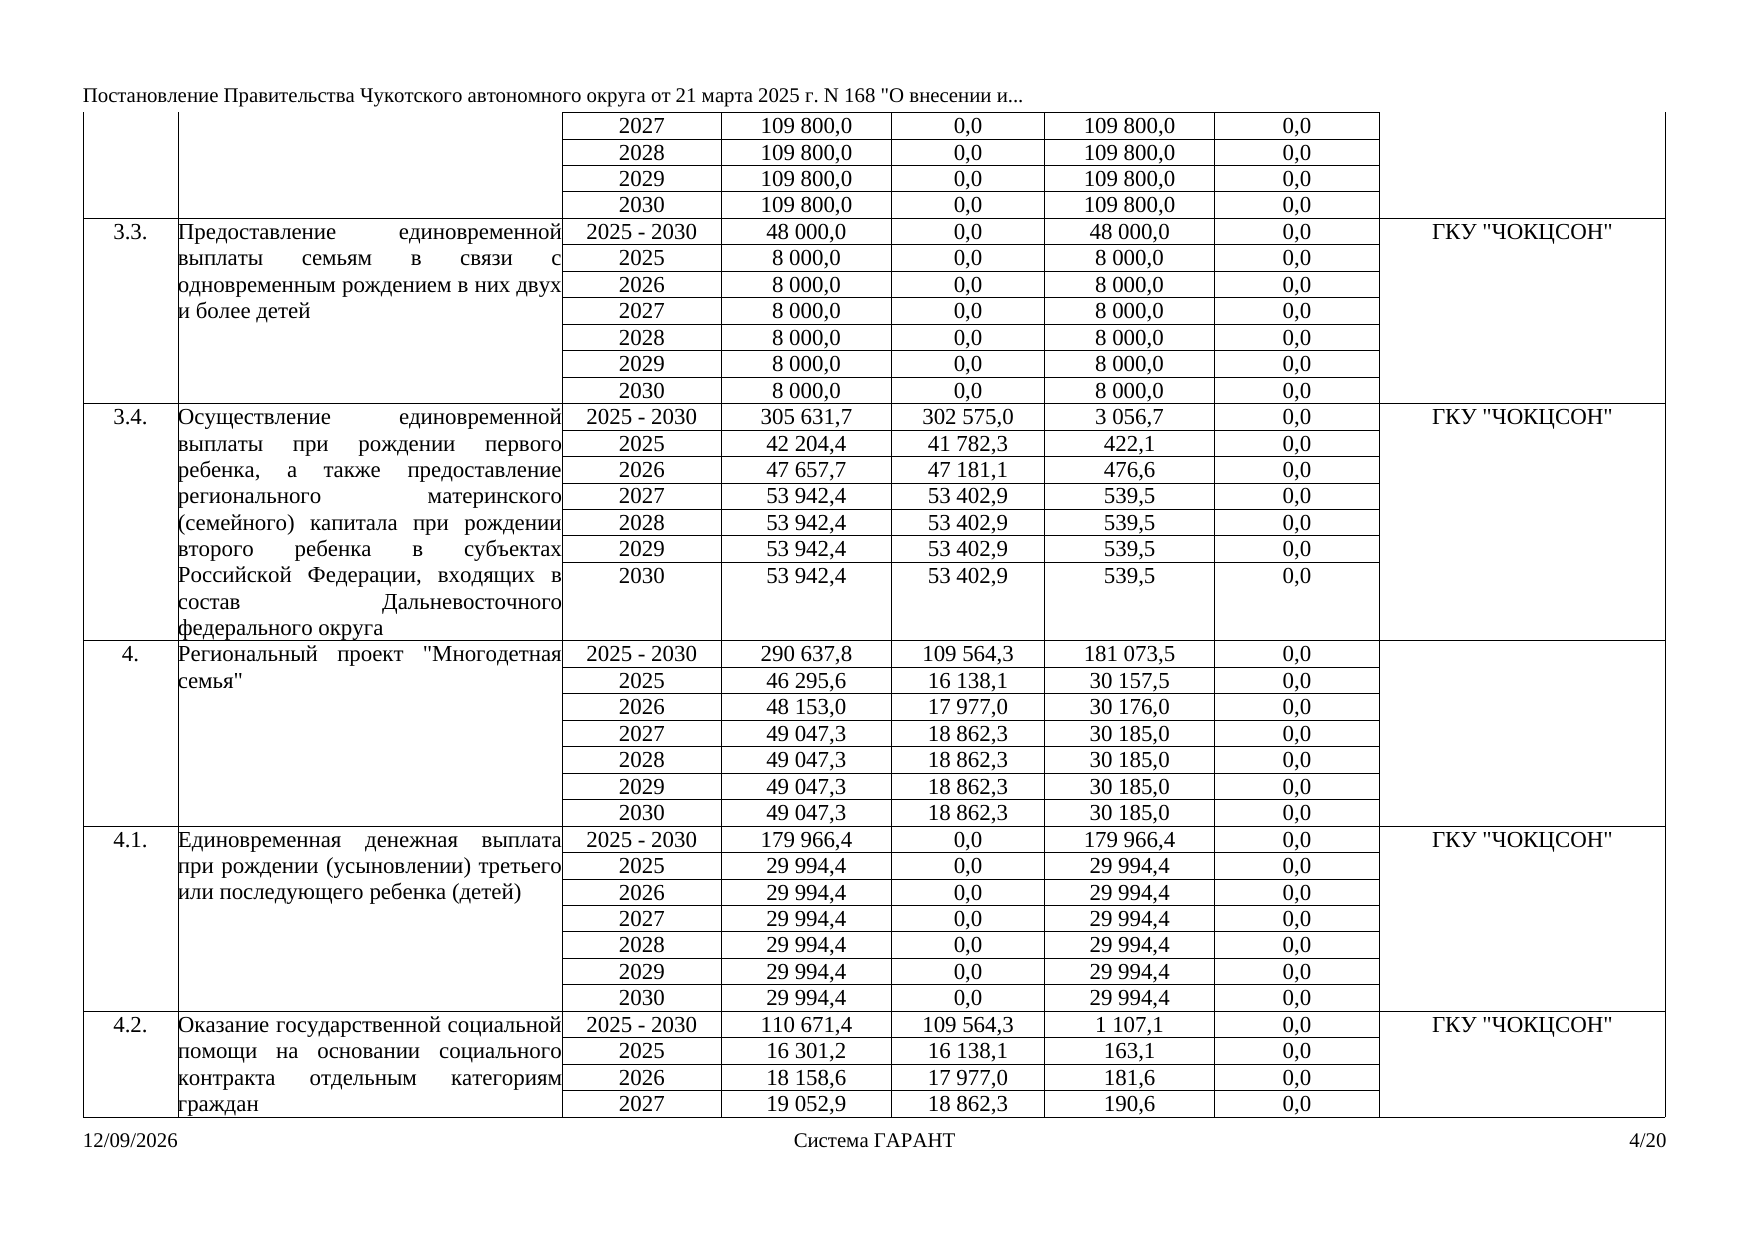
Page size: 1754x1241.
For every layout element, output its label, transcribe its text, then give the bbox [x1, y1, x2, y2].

table_cell 18 862,3 [892, 747, 1044, 773]
table_cell 0,0 [1215, 166, 1379, 191]
table_cell 422,1 [1045, 431, 1214, 456]
table_cell 3.3. [84, 219, 178, 403]
table_cell 2028 [563, 140, 721, 165]
table_cell 109 800,0 [1045, 192, 1214, 218]
table_cell 0,0 [892, 351, 1044, 377]
table_cell 0,0 [1215, 959, 1379, 984]
table_cell 29 994,4 [722, 853, 891, 879]
table_cell 0,0 [1215, 457, 1379, 483]
table_cell 0,0 [1215, 641, 1379, 667]
table_cell 0,0 [1215, 431, 1379, 456]
table_cell 0,0 [1215, 192, 1379, 218]
table_cell 0,0 [892, 272, 1044, 297]
table_cell Оказание государственной социальной помощи на основании социального контракта отдельным категориям граждан [179, 1012, 562, 1117]
table_cell 2028 [563, 747, 721, 773]
table_cell 0,0 [892, 113, 1044, 139]
table_cell 2025 [563, 853, 721, 879]
table_cell [1380, 112, 1665, 218]
table_cell 3 056,7 [1045, 404, 1214, 430]
table_cell 2030 [563, 563, 721, 640]
table_cell 4.2. [84, 1012, 178, 1117]
table_cell 2030 [563, 378, 721, 403]
table_cell 179 966,4 [1045, 827, 1214, 852]
table_cell Предоставление единовременной выплаты семьям в связи с одновременным рождением в них двух и более детей [179, 219, 562, 403]
table_cell 8 000,0 [1045, 245, 1214, 271]
table_cell 302 575,0 [892, 404, 1044, 430]
table_cell 18 158,6 [722, 1065, 891, 1090]
table_cell 18 862,3 [892, 774, 1044, 799]
table_cell 8 000,0 [722, 245, 891, 271]
table_cell 0,0 [1215, 245, 1379, 271]
table_cell 539,5 [1045, 563, 1214, 640]
table_cell 0,0 [1215, 747, 1379, 773]
table_cell 2030 [563, 192, 721, 218]
table_cell 2026 [563, 1065, 721, 1090]
table_cell 0,0 [892, 325, 1044, 350]
table_cell 4.1. [84, 827, 178, 1011]
table_cell 0,0 [892, 245, 1044, 271]
table_cell 2028 [563, 325, 721, 350]
table_cell 0,0 [892, 192, 1044, 218]
table_cell 4. [84, 641, 178, 826]
table_cell 49 047,3 [722, 721, 891, 746]
table_cell 539,5 [1045, 510, 1214, 535]
table_cell 0,0 [892, 906, 1044, 931]
table_cell 2025 - 2030 [563, 641, 721, 667]
table_cell 42 204,4 [722, 431, 891, 456]
table_cell 49 047,3 [722, 747, 891, 773]
table_cell [179, 112, 562, 218]
table_cell 0,0 [892, 298, 1044, 324]
table_cell 109 800,0 [722, 113, 891, 139]
table_cell 2027 [563, 721, 721, 746]
table_cell 0,0 [892, 827, 1044, 852]
table_cell 49 047,3 [722, 774, 891, 799]
table_cell 109 800,0 [722, 192, 891, 218]
table_cell 109 564,3 [892, 641, 1044, 667]
table_cell [1380, 641, 1665, 826]
table_cell 539,5 [1045, 484, 1214, 509]
table_cell 2029 [563, 774, 721, 799]
table_cell 109 800,0 [1045, 166, 1214, 191]
table_cell 2027 [563, 1091, 721, 1117]
table_cell 0,0 [1215, 484, 1379, 509]
table_cell 8 000,0 [722, 378, 891, 403]
table_cell 2029 [563, 166, 721, 191]
table_cell 181 073,5 [1045, 641, 1214, 667]
table_cell 0,0 [1215, 536, 1379, 562]
table_cell 0,0 [1215, 1065, 1379, 1090]
table_cell 0,0 [1215, 219, 1379, 244]
table_cell 30 157,5 [1045, 668, 1214, 693]
table_cell 2028 [563, 510, 721, 535]
table_cell 29 994,4 [1045, 985, 1214, 1011]
table_cell Осуществление единовременной выплаты при рождении первого ребенка, а также предоставление регионального материнского (семейного) капитала при рождении второго ребенка в субъектах Российской Федерации, входящих в состав Дальневосточного федерального округа [179, 404, 562, 640]
table_cell 47 181,1 [892, 457, 1044, 483]
table_cell 19 052,9 [722, 1091, 891, 1117]
table_cell 0,0 [892, 378, 1044, 403]
table_cell 46 295,6 [722, 668, 891, 693]
table_cell 16 138,1 [892, 668, 1044, 693]
table_cell 0,0 [1215, 880, 1379, 905]
table_cell 8 000,0 [1045, 325, 1214, 350]
table_cell 53 402,9 [892, 536, 1044, 562]
table_cell 0,0 [1215, 774, 1379, 799]
table_cell 8 000,0 [1045, 378, 1214, 403]
table_cell 48 153,0 [722, 694, 891, 720]
table_cell 30 185,0 [1045, 747, 1214, 773]
table_cell 181,6 [1045, 1065, 1214, 1090]
table_cell 30 185,0 [1045, 721, 1214, 746]
table_cell 539,5 [1045, 536, 1214, 562]
table_cell 0,0 [892, 219, 1044, 244]
table_cell 3.4. [84, 404, 178, 640]
table_cell 0,0 [1215, 906, 1379, 931]
table_cell 2025 [563, 668, 721, 693]
table_cell 2027 [563, 113, 721, 139]
table_cell 0,0 [1215, 563, 1379, 640]
table_cell 0,0 [892, 959, 1044, 984]
table_cell 2025 - 2030 [563, 404, 721, 430]
table_cell 2027 [563, 298, 721, 324]
table_cell 0,0 [1215, 932, 1379, 958]
table_cell 109 800,0 [722, 166, 891, 191]
table_cell 0,0 [892, 932, 1044, 958]
table_cell 179 966,4 [722, 827, 891, 852]
table_cell 8 000,0 [722, 351, 891, 377]
table_cell 29 994,4 [722, 959, 891, 984]
table_cell 2027 [563, 906, 721, 931]
table_cell 53 942,4 [722, 563, 891, 640]
table_cell 2026 [563, 272, 721, 297]
table_cell [84, 112, 178, 218]
table_cell 2025 [563, 1038, 721, 1064]
table_cell 190,6 [1045, 1091, 1214, 1117]
table_cell 2026 [563, 694, 721, 720]
table_cell 48 000,0 [722, 219, 891, 244]
table_cell 2030 [563, 985, 721, 1011]
table_cell 305 631,7 [722, 404, 891, 430]
table_cell 0,0 [1215, 404, 1379, 430]
table_cell 18 862,3 [892, 1091, 1044, 1117]
table_cell 0,0 [1215, 853, 1379, 879]
table_cell 163,1 [1045, 1038, 1214, 1064]
table_cell 8 000,0 [722, 298, 891, 324]
table_cell 53 942,4 [722, 536, 891, 562]
table_cell 0,0 [1215, 510, 1379, 535]
table_cell 30 185,0 [1045, 800, 1214, 826]
table_cell ГКУ "ЧОКЦСОН" [1380, 219, 1665, 403]
table_cell 0,0 [1215, 985, 1379, 1011]
table_cell 0,0 [1215, 1012, 1379, 1037]
table_cell 0,0 [1215, 272, 1379, 297]
table_cell 0,0 [1215, 1091, 1379, 1117]
table_cell 2029 [563, 536, 721, 562]
table_cell 29 994,4 [1045, 880, 1214, 905]
table_cell 2025 [563, 245, 721, 271]
table_cell 29 994,4 [722, 906, 891, 931]
table_cell ГКУ "ЧОКЦСОН" [1380, 827, 1665, 1011]
table_cell 2025 - 2030 [563, 827, 721, 852]
table_cell 2025 [563, 431, 721, 456]
table_cell 109 564,3 [892, 1012, 1044, 1037]
table_cell 8 000,0 [1045, 272, 1214, 297]
table_cell 0,0 [1215, 668, 1379, 693]
table_cell 0,0 [1215, 721, 1379, 746]
table_cell 2027 [563, 484, 721, 509]
table_cell 0,0 [1215, 140, 1379, 165]
table_cell 0,0 [1215, 800, 1379, 826]
table_cell 8 000,0 [722, 325, 891, 350]
table_cell 2026 [563, 457, 721, 483]
table_cell 8 000,0 [1045, 298, 1214, 324]
table_cell 2029 [563, 351, 721, 377]
table_cell 8 000,0 [722, 272, 891, 297]
table_cell 29 994,4 [722, 985, 891, 1011]
table_cell 1 107,1 [1045, 1012, 1214, 1037]
table_cell 109 800,0 [1045, 113, 1214, 139]
table_cell 0,0 [892, 985, 1044, 1011]
table_cell 53 942,4 [722, 510, 891, 535]
table_cell 476,6 [1045, 457, 1214, 483]
table_cell Региональный проект "Многодетная семья" [179, 641, 562, 826]
table_cell 109 800,0 [722, 140, 891, 165]
table_cell 30 176,0 [1045, 694, 1214, 720]
table_cell 29 994,4 [722, 932, 891, 958]
table_cell Единовременная денежная выплата при рождении (усыновлении) третьего или последующего ребенка (детей) [179, 827, 562, 1011]
table_cell 290 637,8 [722, 641, 891, 667]
table_cell 29 994,4 [1045, 906, 1214, 931]
table_cell 2025 - 2030 [563, 1012, 721, 1037]
table_cell 49 047,3 [722, 800, 891, 826]
table_cell 0,0 [892, 853, 1044, 879]
table_cell 0,0 [1215, 351, 1379, 377]
table_cell 17 977,0 [892, 1065, 1044, 1090]
table_cell 109 800,0 [1045, 140, 1214, 165]
table_cell 110 671,4 [722, 1012, 891, 1037]
table_cell 48 000,0 [1045, 219, 1214, 244]
table_cell 0,0 [892, 140, 1044, 165]
table_cell 0,0 [1215, 378, 1379, 403]
table_cell 53 402,9 [892, 484, 1044, 509]
table_cell 0,0 [1215, 113, 1379, 139]
table_cell 8 000,0 [1045, 351, 1214, 377]
table_cell 0,0 [892, 166, 1044, 191]
table_cell 2028 [563, 932, 721, 958]
table_cell ГКУ "ЧОКЦСОН" [1380, 404, 1665, 640]
table_cell 0,0 [1215, 298, 1379, 324]
table_cell 16 301,2 [722, 1038, 891, 1064]
table_cell 2026 [563, 880, 721, 905]
table_cell 0,0 [1215, 694, 1379, 720]
table_cell 17 977,0 [892, 694, 1044, 720]
table_cell 2030 [563, 800, 721, 826]
table_cell 30 185,0 [1045, 774, 1214, 799]
table_cell 0,0 [1215, 325, 1379, 350]
table_cell 0,0 [1215, 1038, 1379, 1064]
table_cell 29 994,4 [1045, 959, 1214, 984]
table_cell 16 138,1 [892, 1038, 1044, 1064]
table_cell 53 942,4 [722, 484, 891, 509]
table_cell 53 402,9 [892, 510, 1044, 535]
table_cell 18 862,3 [892, 721, 1044, 746]
table_cell 18 862,3 [892, 800, 1044, 826]
table_cell 0,0 [892, 880, 1044, 905]
table_cell 29 994,4 [1045, 932, 1214, 958]
table_cell 29 994,4 [1045, 853, 1214, 879]
table_cell 0,0 [1215, 827, 1379, 852]
table_cell 47 657,7 [722, 457, 891, 483]
table_cell 2029 [563, 959, 721, 984]
table_cell 29 994,4 [722, 880, 891, 905]
table_cell 2025 - 2030 [563, 219, 721, 244]
table_cell ГКУ "ЧОКЦСОН" [1380, 1012, 1665, 1117]
table_cell 53 402,9 [892, 563, 1044, 640]
table_cell 41 782,3 [892, 431, 1044, 456]
